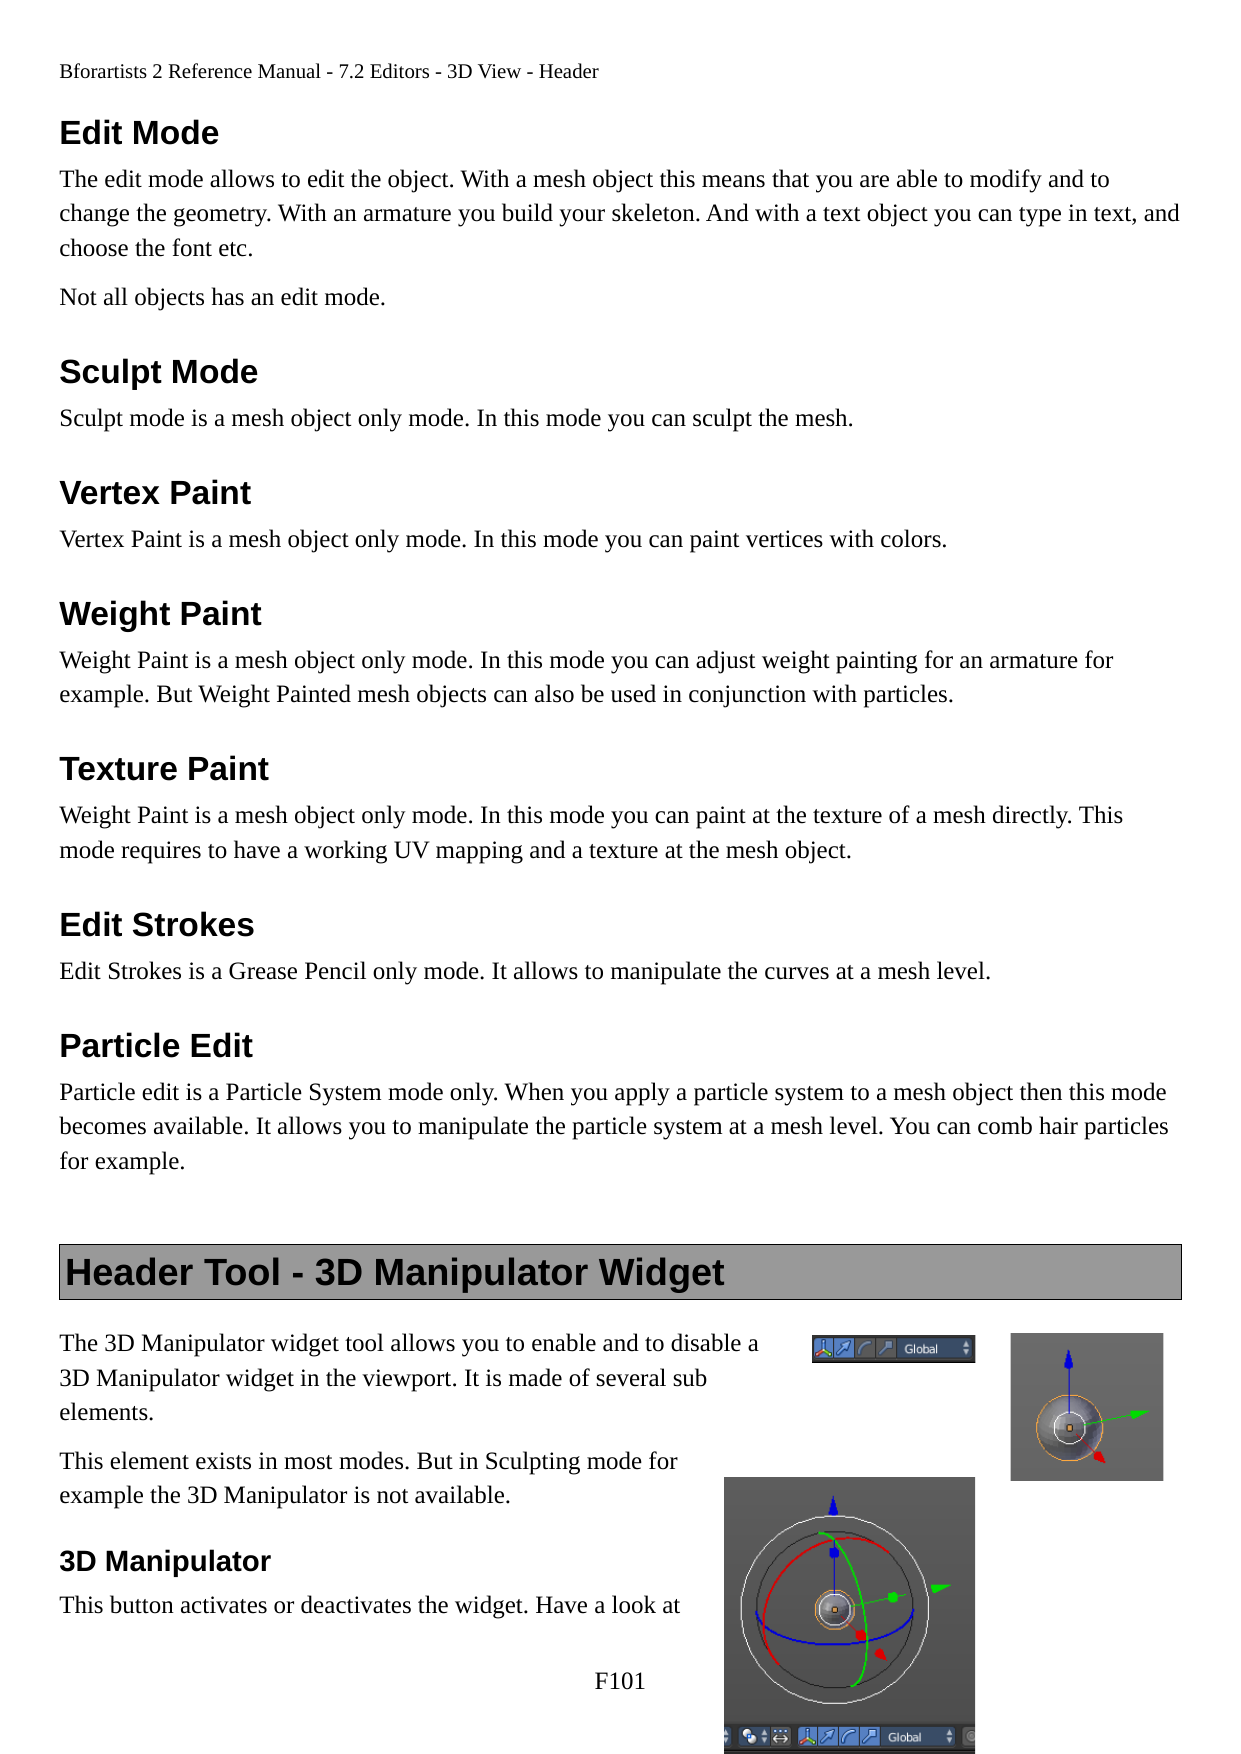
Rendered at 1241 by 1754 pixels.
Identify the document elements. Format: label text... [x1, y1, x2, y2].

text Weight Paint is a mesh object only mode. In this mode you can paint at the texture of a mesh directly. This mode requires to have a working UV mapping and a texture at the mesh object. [59, 800, 1181, 864]
text Sculpt mode is a mesh object only mode. In this mode you can sculpt the mesh. [59, 403, 1181, 432]
text Not all objects has an edit mode. [59, 282, 1181, 311]
text The edit mode allows to edit the object. With a mesh object this means that you are able to modify and to change the geometry. With an armature you build your skeleton. And with a text object you can type in text, and choose the font etc. [59, 164, 1181, 261]
subtitle Weight Paint [59, 594, 1181, 632]
text This button activates or deactivates the widget. Have a look at [59, 1591, 724, 1619]
text Weight Paint is a mesh object only mode. In this mode you can adjust weight painting for an armature for example. But Weight Painted mesh objects can also be used in conjunction with particles. [59, 645, 1181, 708]
subtitle Particle Edit [59, 1026, 1181, 1064]
table_header Header Tool - 3D Manipulator Widget [60, 1245, 1181, 1299]
text Edit Strokes is a Grease Pencil only mode. It allows to manipulate the curves at a mesh level. [59, 956, 1181, 985]
picture [812, 1335, 976, 1363]
picture [1010, 1333, 1164, 1481]
subtitle Sculpt Mode [59, 352, 1181, 390]
text This element exists in most modes. But in Sculpting mode for example the 3D Manipulator is not available. [59, 1446, 1181, 1509]
subtitle 3D Manipulator [59, 1544, 724, 1578]
subtitle [976, 1544, 1181, 1578]
subtitle Texture Paint [59, 749, 1181, 788]
text Particle edit is a Particle System mode only. When you apply a particle system to a mesh object then this mode becomes available. It allows you to manipulate the particle system at a mesh level. You can comb hair particles for example. [59, 1077, 1181, 1175]
text Vertex Paint is a mesh object only mode. In this mode you can paint vertices with colors. [59, 524, 1181, 553]
subtitle Edit Mode [59, 113, 1181, 151]
subtitle Vertex Paint [59, 473, 1181, 511]
text [976, 1591, 1181, 1619]
subtitle Edit Strokes [59, 905, 1181, 943]
picture [724, 1477, 976, 1754]
text The 3D Manipulator widget tool allows you to enable and to disable a 3D Manipulator widget in the viewport. It is made of several sub elements. [59, 1328, 1181, 1426]
